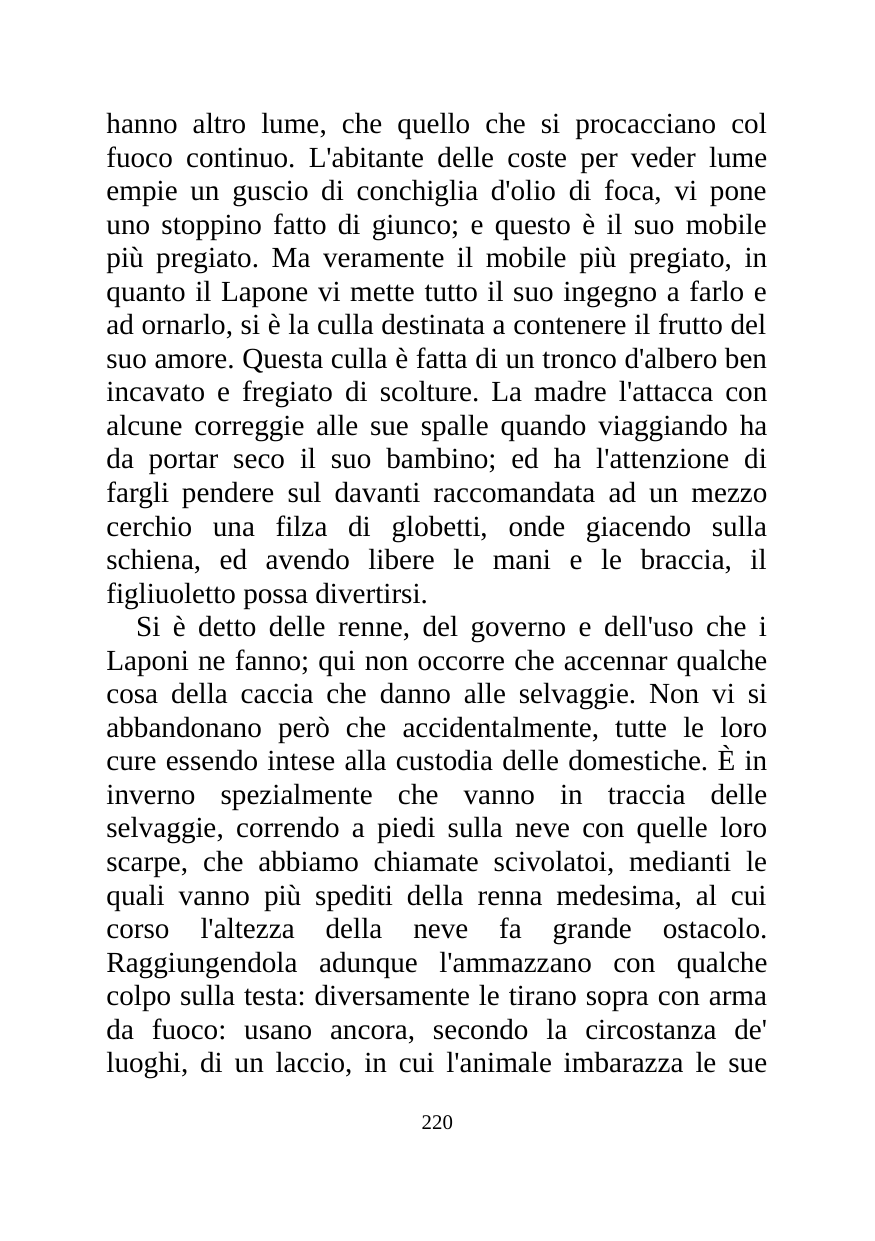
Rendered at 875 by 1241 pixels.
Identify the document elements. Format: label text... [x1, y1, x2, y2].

text hanno altro lume, che quello che si procacciano col fuoco continuo. L'abitante delle coste per veder lume empie un guscio di conchiglia d'olio di foca, vi pone uno stoppino fatto di giunco; e questo è il suo mobile più pregiato. Ma veramente il mobile più pregiato, in quanto il Lapone vi mette tutto il suo ingegno a farlo e ad ornarlo, si è la culla destinata a contenere il frutto del suo amore. Questa culla è fatta di un tronco d'albero ben incavato e fregiato di scolture. La madre l'attacca con alcune correggie alle sue spalle quando viaggiando ha da portar seco il suo bambino; ed ha l'attenzione di fargli pendere sul davanti raccomandata ad un mezzo cerchio una filza di globetti, onde giacendo sulla schiena, ed avendo libere le mani e le braccia, il figliuoletto possa divertirsi. [106, 106, 768, 609]
text Si è detto delle renne, del governo e dell'uso che i Laponi ne fanno; qui non occorre che accennar qualche cosa della caccia che danno alle selvaggie. Non vi si abbandonano però che accidentalmente, tutte le loro cure essendo intese alla custodia delle domestiche. È in inverno spezialmente che vanno in traccia delle selvaggie, correndo a piedi sulla neve con quelle loro scarpe, che abbiamo chiamate scivolatoi, medianti le quali vanno più spediti della renna medesima, al cui corso l'altezza della neve fa grande ostacolo. Raggiungendola adunque l'ammazzano con qualche colpo sulla testa: diversamente le tirano sopra con arma da fuoco: usano ancora, secondo la circostanza de' luoghi, di un laccio, in cui l'animale imbarazza le sue [106, 609, 768, 1079]
